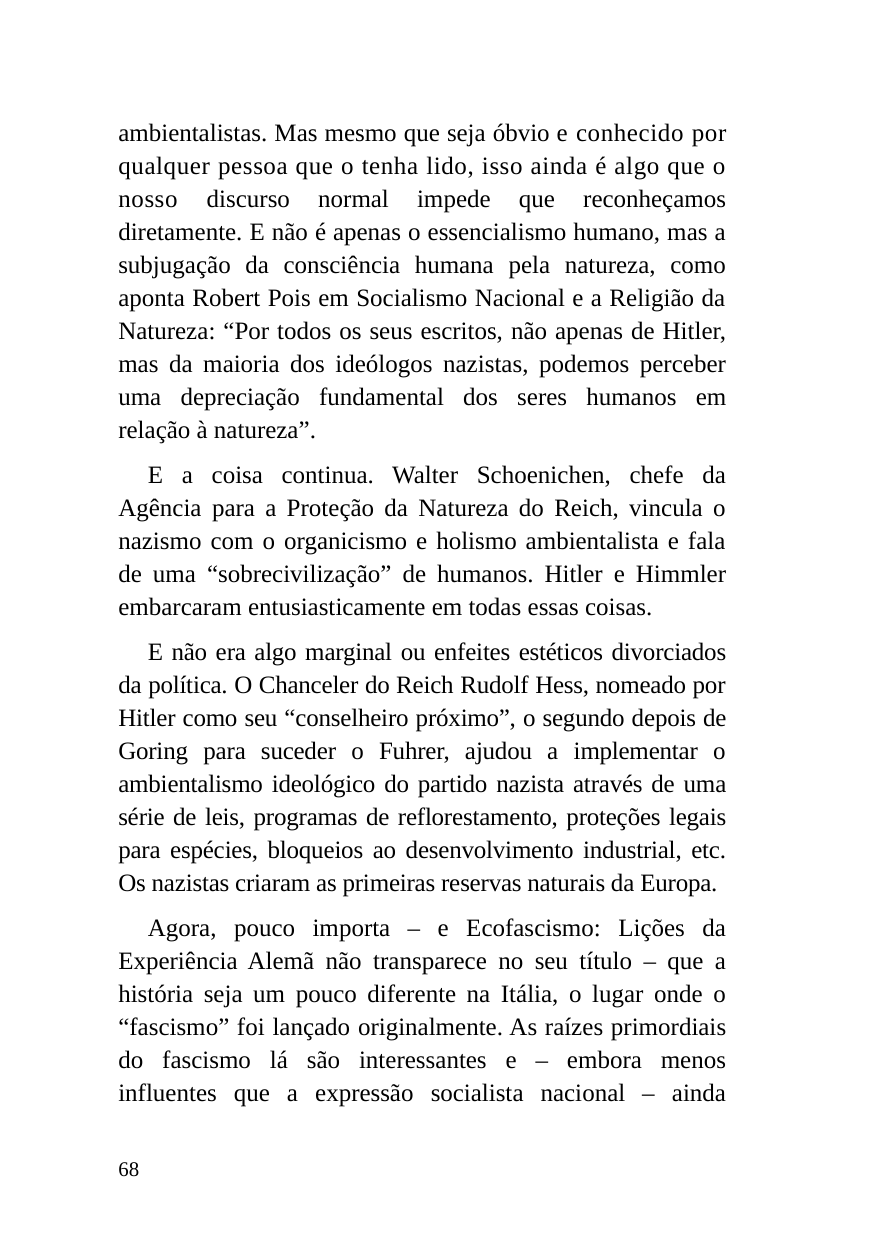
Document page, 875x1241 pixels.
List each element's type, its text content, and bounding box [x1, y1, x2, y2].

text Agora, pouco importa – e Ecofascismo: Lições da Experiência Alemã não transparece no seu título – que a história seja um pouco diferente na Itália, o lugar onde o “fascismo” foi lançado originalmente. As raízes primordiais do fascismo lá são interessantes e – embora menos influentes que a expressão socialista nacional – ainda [118, 913, 726, 1107]
text ambientalistas. Mas mesmo que seja óbvio e conhecido por qualquer pessoa que o tenha lido, isso ainda é algo que o nosso discurso normal impede que reconheçamos diretamente. E não é apenas o essencialismo humano, mas a subjugação da consciência humana pela natureza, como aponta Robert Pois em Socialismo Nacional e a Religião da Natureza: “Por todos os seus escritos, não apenas de Hitler, mas da maioria dos ideólogos nazistas, podemos perceber uma depreciação fundamental dos seres humanos em relação à natureza”. [118, 118, 726, 444]
text E não era algo marginal ou enfeites estéticos divorciados da política. O Chanceler do Reich Rudolf Hess, nomeado por Hitler como seu “conselheiro próximo”, o segundo depois de Goring para suceder o Fuhrer, ajudou a implementar o ambientalismo ideológico do partido nazista através de uma série de leis, programas de reflorestamento, proteções legais para espécies, bloqueios ao desenvolvimento industrial, etc. Os nazistas criaram as primeiras reservas naturais da Europa. [118, 637, 726, 897]
text E a coisa continua. Walter Schoenichen, chefe da Agência para a Proteção da Natureza do Reich, vincula o nazismo com o organicismo e holismo ambientalista e fala de uma “sobrecivilização” de humanos. Hitler e Himmler embarcaram entusiasticamente em todas essas coisas. [118, 460, 726, 621]
